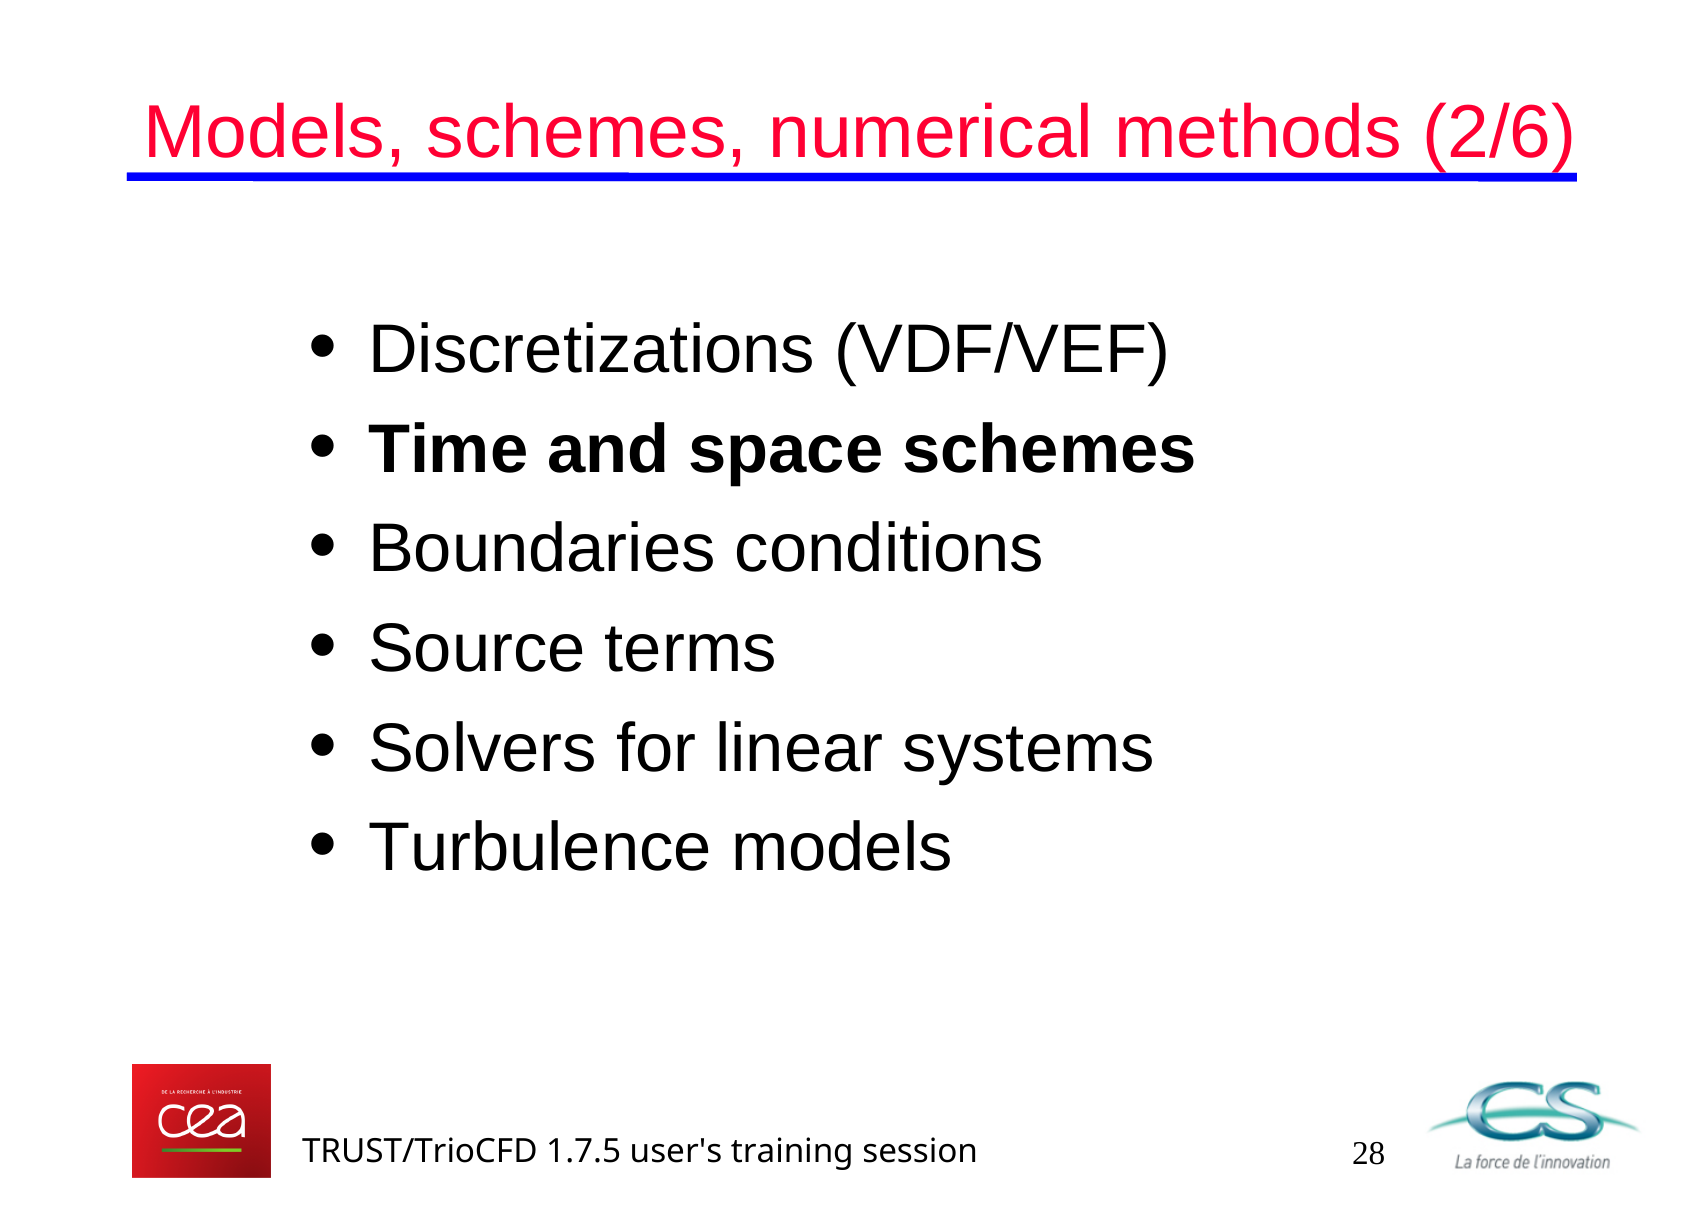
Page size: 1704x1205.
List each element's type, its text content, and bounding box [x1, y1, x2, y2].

picture [132, 1064, 271, 1178]
title Models, schemes, numerical methods (2/6) [127, 39, 1695, 215]
picture [1423, 1072, 1648, 1179]
list Discretizations (VDF/VEF) Time and space schemes Boundaries conditions Source terms Solvers for linear systems Turbulence models [293, 296, 1434, 908]
